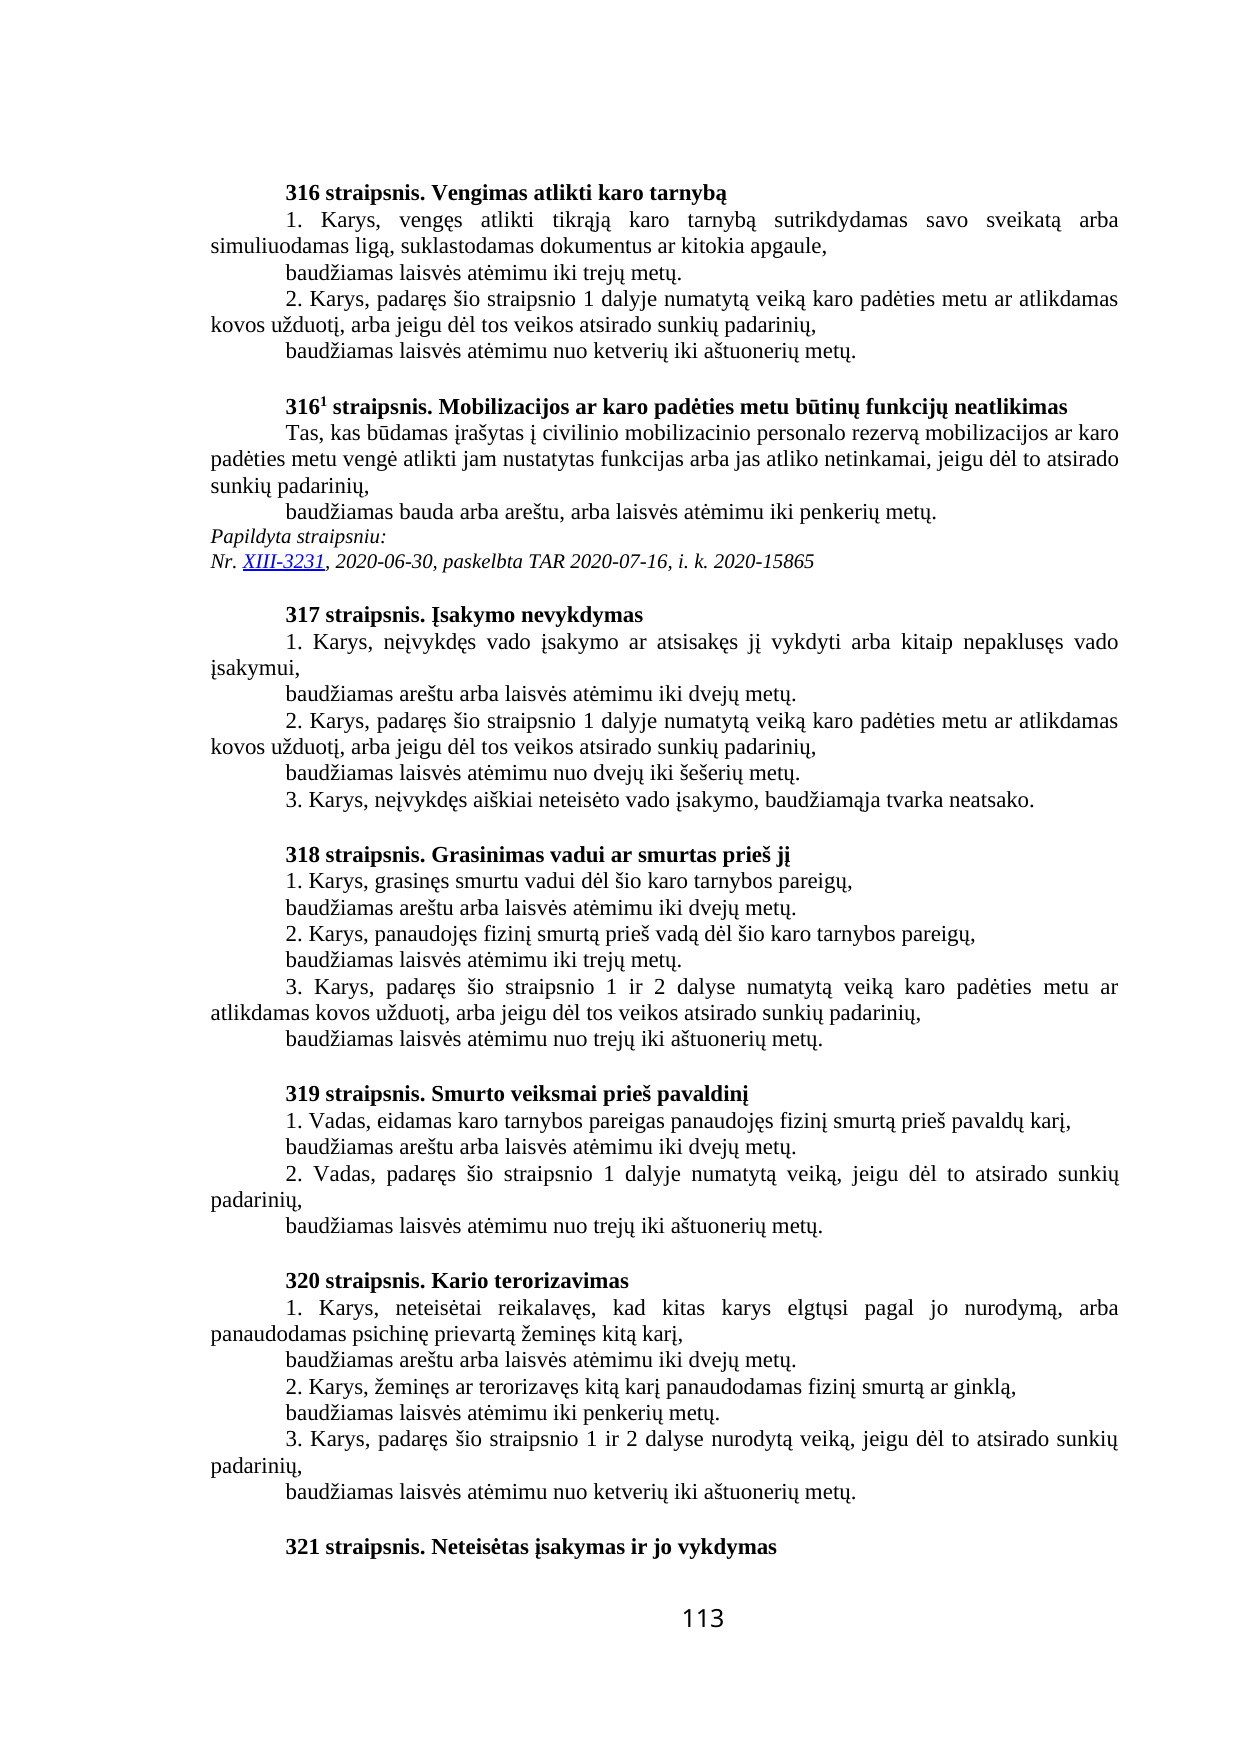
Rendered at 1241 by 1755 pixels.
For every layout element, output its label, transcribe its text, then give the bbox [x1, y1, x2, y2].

text 2. Karys, žeminęs ar terorizavęs kitą karį panaudodamas fizinį smurtą ar ginklą, [210, 1373, 1120, 1399]
text 1. Karys, vengęs atlikti tikrąją karo tarnybą sutrikdydamas savo sveikatą arba simuliuodamas ligą, suklastodamas dokumentus ar kitokia apgaule, [210, 206, 1120, 258]
text baudžiamas laisvės atėmimu nuo trejų iki aštuonerių metų. [210, 1212, 1120, 1239]
text baudžiamas bauda arba areštu, arba laisvės atėmimu iki penkerių metų. [210, 498, 1120, 524]
text 321 straipsnis. Neteisėtas įsakymas ir jo vykdymas [210, 1533, 1120, 1560]
text 319 straipsnis. Smurto veiksmai prieš pavaldinį [210, 1081, 1120, 1107]
text baudžiamas laisvės atėmimu nuo ketverių iki aštuonerių metų. [210, 1478, 1120, 1504]
text baudžiamas areštu arba laisvės atėmimu iki dvejų metų. [210, 894, 1120, 920]
text baudžiamas areštu arba laisvės atėmimu iki dvejų metų. [210, 1346, 1120, 1373]
text 316 straipsnis. Vengimas atlikti karo tarnybą [210, 179, 1120, 206]
text 3161 straipsnis. Mobilizacijos ar karo padėties metu būtinų funkcijų neatlikimas [210, 393, 1120, 419]
text 3. Karys, padaręs šio straipsnio 1 ir 2 dalyse nurodytą veiką, jeigu dėl to atsirado sunkių padarinių, [210, 1426, 1120, 1478]
text 1. Karys, neteisėtai reikalavęs, kad kitas karys elgtųsi pagal jo nurodymą, arba panaudodamas psichinę prievartą žeminęs kitą karį, [210, 1294, 1120, 1346]
text 2. Vadas, padaręs šio straipsnio 1 dalyje numatytą veiką, jeigu dėl to atsirado sunkių padarinių, [210, 1159, 1120, 1212]
text Tas, kas būdamas įrašytas į civilinio mobilizacinio personalo rezervą mobilizacijos ar karo padėties metu vengė atlikti jam nustatytas funkcijas arba jas atliko netinkamai, jeigu dėl to atsirado sunkių padarinių, [210, 419, 1120, 498]
text 2. Karys, padaręs šio straipsnio 1 dalyje numatytą veiką karo padėties metu ar atlikdamas kovos užduotį, arba jeigu dėl tos veikos atsirado sunkių padarinių, [210, 285, 1120, 338]
text 320 straipsnis. Kario terorizavimas [210, 1267, 1120, 1294]
text baudžiamas areštu arba laisvės atėmimu iki dvejų metų. [210, 680, 1120, 707]
text 1. Karys, neįvykdęs vado įsakymo ar atsisakęs jį vykdyti arba kitaip nepaklusęs vado įsakymui, [210, 628, 1120, 680]
text baudžiamas areštu arba laisvės atėmimu iki dvejų metų. [210, 1133, 1120, 1159]
text 1. Karys, grasinęs smurtu vadui dėl šio karo tarnybos pareigų, [210, 867, 1120, 894]
text baudžiamas laisvės atėmimu iki penkerių metų. [210, 1399, 1120, 1426]
text Nr. XIII-3231, 2020-06-30, paskelbta TAR 2020-07-16, i. k. 2020-15865 [210, 548, 1120, 573]
text baudžiamas laisvės atėmimu nuo ketverių iki aštuonerių metų. [210, 338, 1120, 364]
text baudžiamas laisvės atėmimu iki trejų metų. [210, 258, 1120, 285]
text 2. Karys, panaudojęs fizinį smurtą prieš vadą dėl šio karo tarnybos pareigų, [210, 920, 1120, 946]
text Papildyta straipsniu: [210, 524, 1120, 548]
text baudžiamas laisvės atėmimu iki trejų metų. [210, 946, 1120, 973]
text 317 straipsnis. Įsakymo nevykdymas [210, 601, 1120, 628]
text 318 straipsnis. Grasinimas vadui ar smurtas prieš jį [210, 841, 1120, 867]
text baudžiamas laisvės atėmimu nuo dvejų iki šešerių metų. [210, 759, 1120, 786]
text 3. Karys, padaręs šio straipsnio 1 ir 2 dalyse numatytą veiką karo padėties metu ar atlikdamas kovos užduotį, arba jeigu dėl tos veikos atsirado sunkių padarinių, [210, 973, 1120, 1025]
text 3. Karys, neįvykdęs aiškiai neteisėto vado įsakymo, baudžiamąja tvarka neatsako. [210, 786, 1120, 812]
text baudžiamas laisvės atėmimu nuo trejų iki aštuonerių metų. [210, 1025, 1120, 1052]
text 1. Vadas, eidamas karo tarnybos pareigas panaudojęs fizinį smurtą prieš pavaldų karį, [210, 1107, 1120, 1133]
text 2. Karys, padaręs šio straipsnio 1 dalyje numatytą veiką karo padėties metu ar atlikdamas kovos užduotį, arba jeigu dėl tos veikos atsirado sunkių padarinių, [210, 707, 1120, 759]
